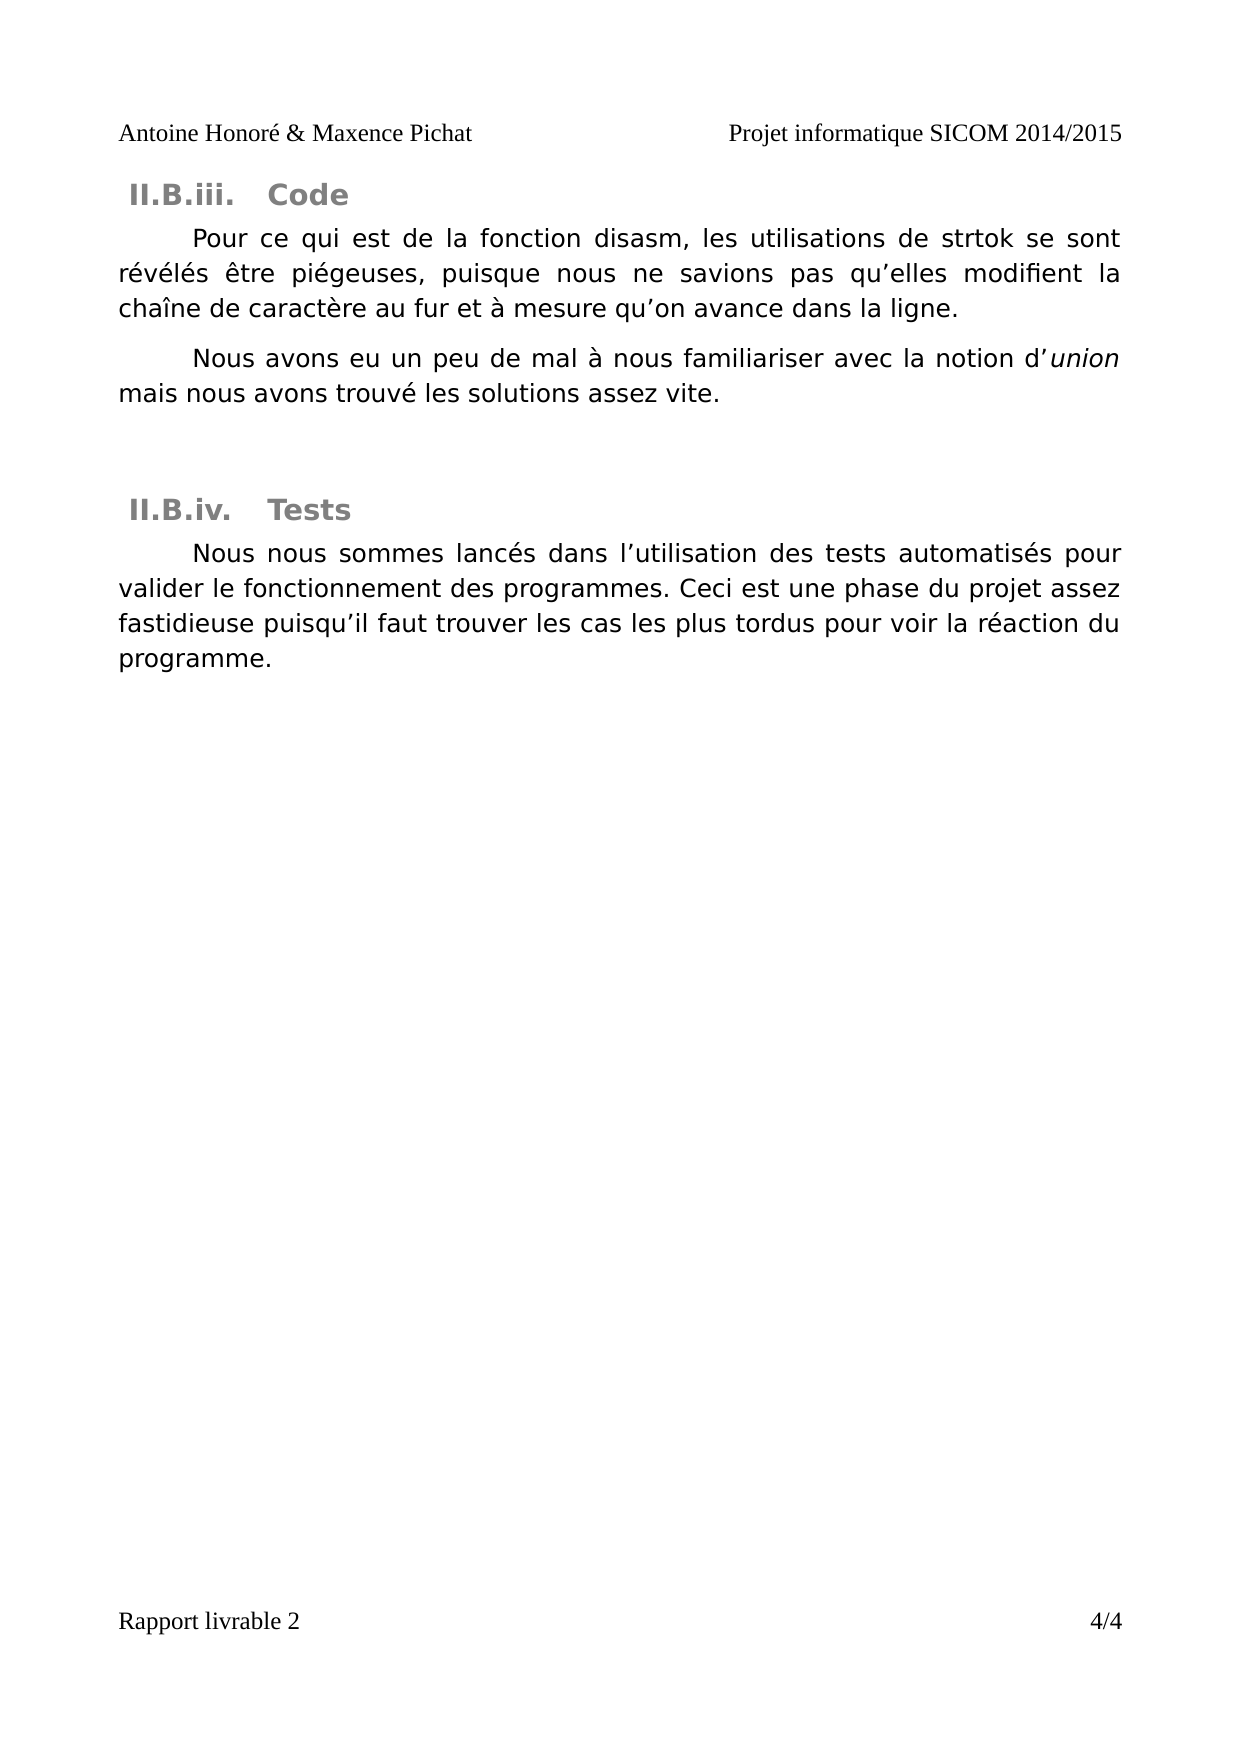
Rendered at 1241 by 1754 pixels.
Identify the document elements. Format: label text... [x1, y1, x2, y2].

text Nous avons eu un peu de mal à nous familiariser avec la notion d’union mais nous avons trouvé les solutions assez vite. [118, 344, 1122, 408]
subtitle Code [118, 178, 1122, 212]
text Pour ce qui est de la fonction disasm, les utilisations de strtok se sont révélés être piégeuses, puisque nous ne savions pas qu’elles modifient la chaîne de caractère au fur et à mesure qu’on avance dans la ligne. [118, 224, 1122, 324]
subtitle Tests [118, 493, 1122, 527]
text Nous nous sommes lancés dans l’utilisation des tests automatisés pour valider le fonctionnement des programmes. Ceci est une phase du projet assez fastidieuse puisqu’il faut trouver les cas les plus tordus pour voir la réaction du programme. [118, 539, 1122, 673]
